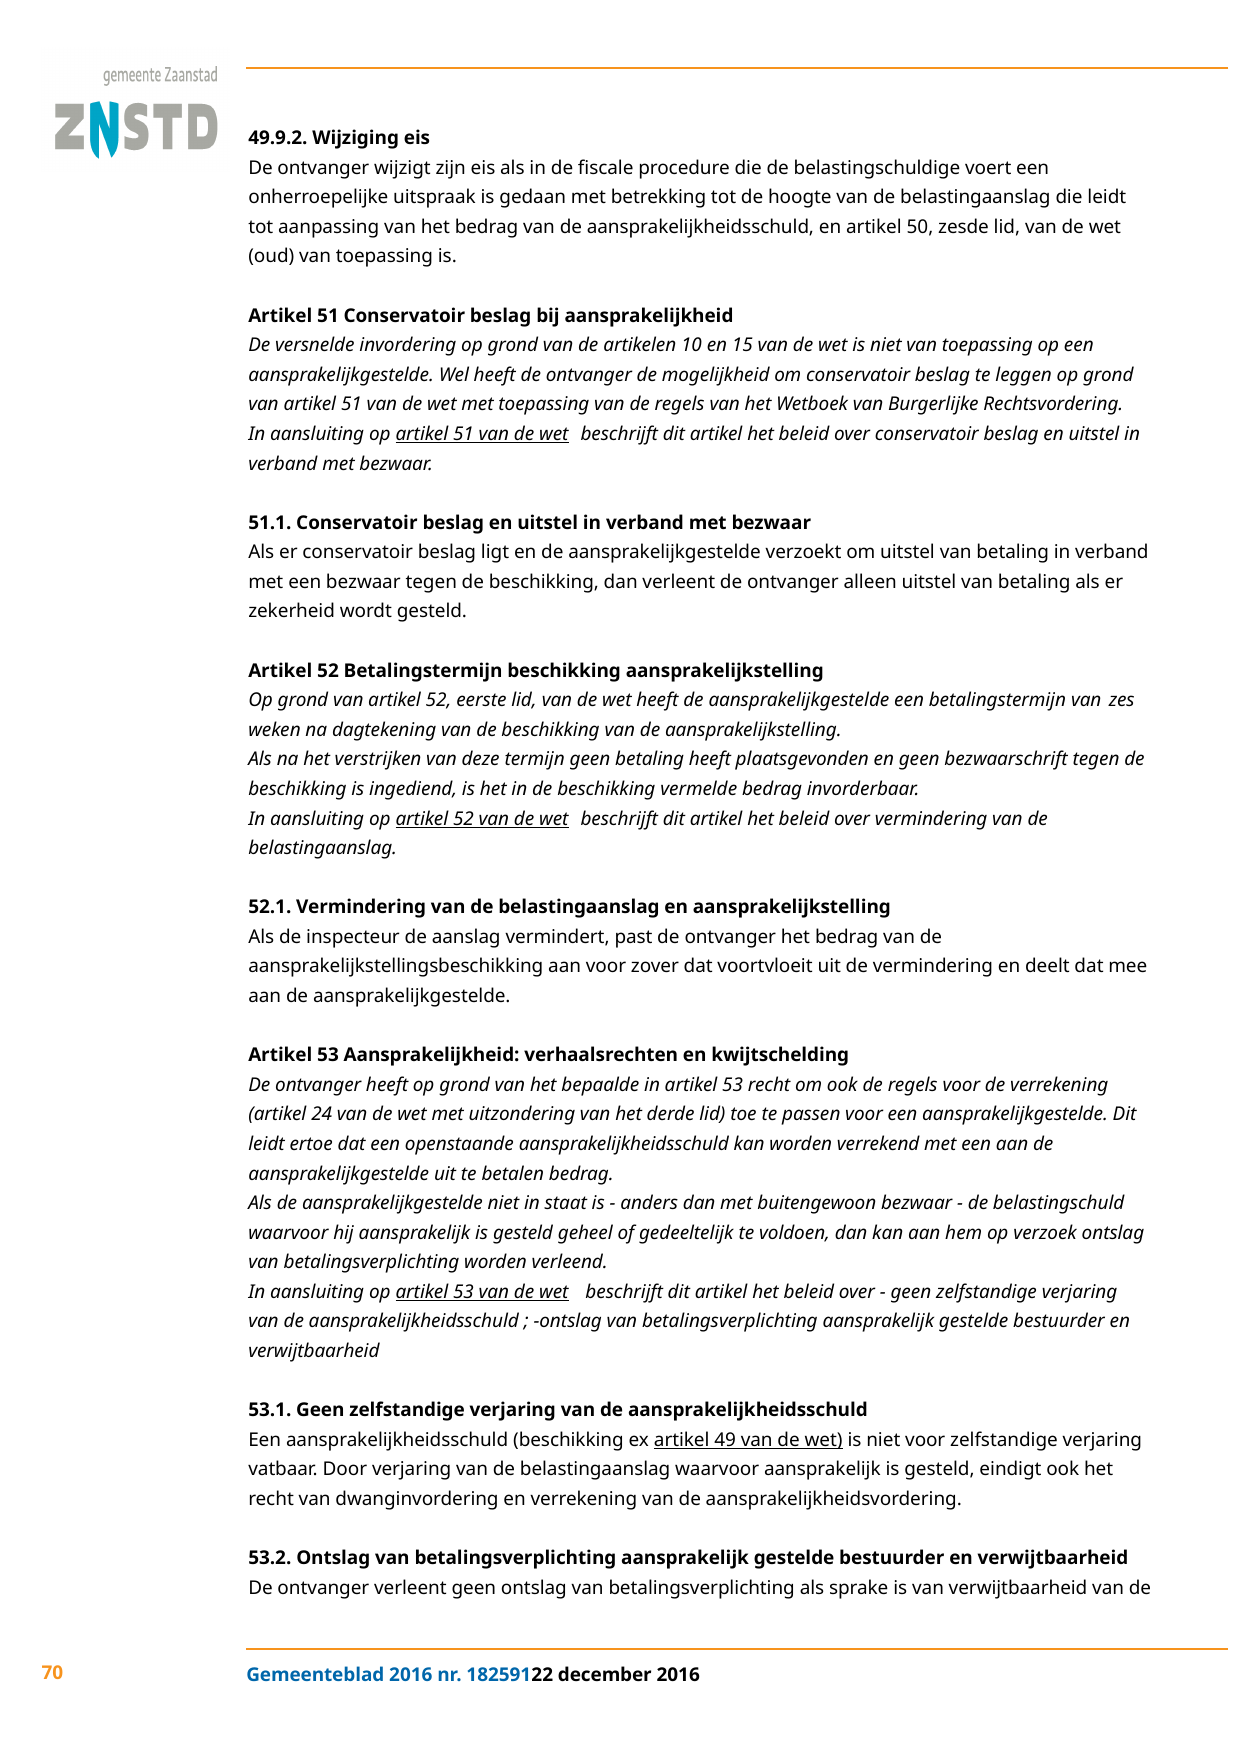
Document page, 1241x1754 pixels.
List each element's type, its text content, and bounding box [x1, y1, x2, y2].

text In aansluiting op artikel 52 van de wet beschrijft dit artikel het beleid over vermindering van de belastingaanslag. [248, 805, 1152, 860]
text Een aansprakelijkheidsschuld (beschikking ex artikel 49 van de wet) is niet voor zelfstandige verjaring vatbaar. Door verjaring van de belastingaanslag waarvoor aansprakelijk is gesteld, eindigt ook het recht van dwanginvordering en verrekening van de aansprakelijkheidsvordering. [248, 1426, 1152, 1511]
text Artikel 52 Betalingstermijn beschikking aansprakelijkstelling [248, 657, 1152, 683]
text De ontvanger wijzigt zijn eis als in de fiscale procedure die de belastingschuldige voert een onherroepelijke uitspraak is gedaan met betrekking tot de hoogte van de belastingaanslag die leidt tot aanpassing van het bedrag van de aansprakelijkheidsschuld, en artikel 50, zesde lid, van de wet (oud) van toepassing is. [248, 154, 1152, 268]
text Als de inspecteur de aanslag vermindert, past de ontvanger het bedrag van de aansprakelijkstellingsbeschikking aan voor zover dat voortvloeit uit de vermindering en deelt dat mee aan de aansprakelijkgestelde. [248, 923, 1152, 1008]
text In aansluiting op artikel 53 van de wet beschrijft dit artikel het beleid over - geen zelfstandige verjaring van de aansprakelijkheidsschuld ; -ontslag van betalingsverplichting aansprakelijk gestelde bestuurder en verwijtbaarheid [248, 1278, 1152, 1363]
text 53.1. Geen zelfstandige verjaring van de aansprakelijkheidsschuld [248, 1396, 1152, 1422]
picture [41, 47, 231, 172]
text Artikel 53 Aansprakelijkheid: verhaalsrechten en kwijtschelding [248, 1041, 1152, 1067]
text De ontvanger heeft op grond van het bepaalde in artikel 53 recht om ook de regels voor de verrekening (artikel 24 van de wet met uitzondering van het derde lid) toe te passen voor een aansprakelijkgestelde. Dit leidt ertoe dat een openstaande aansprakelijkheidsschuld kan worden verrekend met een aan de aansprakelijkgestelde uit te betalen bedrag. [248, 1071, 1152, 1186]
text Artikel 51 Conservatoir beslag bij aansprakelijkheid [248, 302, 1152, 328]
text 52.1. Vermindering van de belastingaanslag en aansprakelijkstelling [248, 893, 1152, 919]
text In aansluiting op artikel 51 van de wet beschrijft dit artikel het beleid over conservatoir beslag en uitstel in verband met bezwaar. [248, 420, 1152, 476]
text De versnelde invordering op grond van de artikelen 10 en 15 van de wet is niet van toepassing op een aansprakelijkgestelde. Wel heeft de ontvanger de mogelijkheid om conservatoir beslag te leggen op grond van artikel 51 van de wet met toepassing van de regels van het Wetboek van Burgerlijke Rechtsvordering. [248, 331, 1152, 416]
text Als er conservatoir beslag ligt en de aansprakelijkgestelde verzoekt om uitstel van betaling in verband met een bezwaar tegen de beschikking, dan verleent de ontvanger alleen uitstel van betaling als er zekerheid wordt gesteld. [248, 538, 1152, 623]
text 51.1. Conservatoir beslag en uitstel in verband met bezwaar [248, 509, 1152, 535]
text Op grond van artikel 52, eerste lid, van de wet heeft de aansprakelijkgestelde een betalingstermijn van zes weken na dagtekening van de beschikking van de aansprakelijkstelling. [248, 686, 1152, 742]
text 53.2. Ontslag van betalingsverplichting aansprakelijk gestelde bestuurder en verwijtbaarheid [248, 1544, 1152, 1570]
text De ontvanger verleent geen ontslag van betalingsverplichting als sprake is van verwijtbaarheid van de [248, 1574, 1152, 1600]
text Als na het verstrijken van deze termijn geen betaling heeft plaatsgevonden en geen bezwaarschrift tegen de beschikking is ingediend, is het in de beschikking vermelde bedrag invorderbaar. [248, 746, 1152, 801]
text 49.9.2. Wijziging eis [248, 124, 1152, 150]
text Als de aansprakelijkgestelde niet in staat is - anders dan met buitengewoon bezwaar - de belastingschuld waarvoor hij aansprakelijk is gesteld geheel of gedeeltelijk te voldoen, dan kan aan hem op verzoek ontslag van betalingsverplichting worden verleend. [248, 1189, 1152, 1274]
